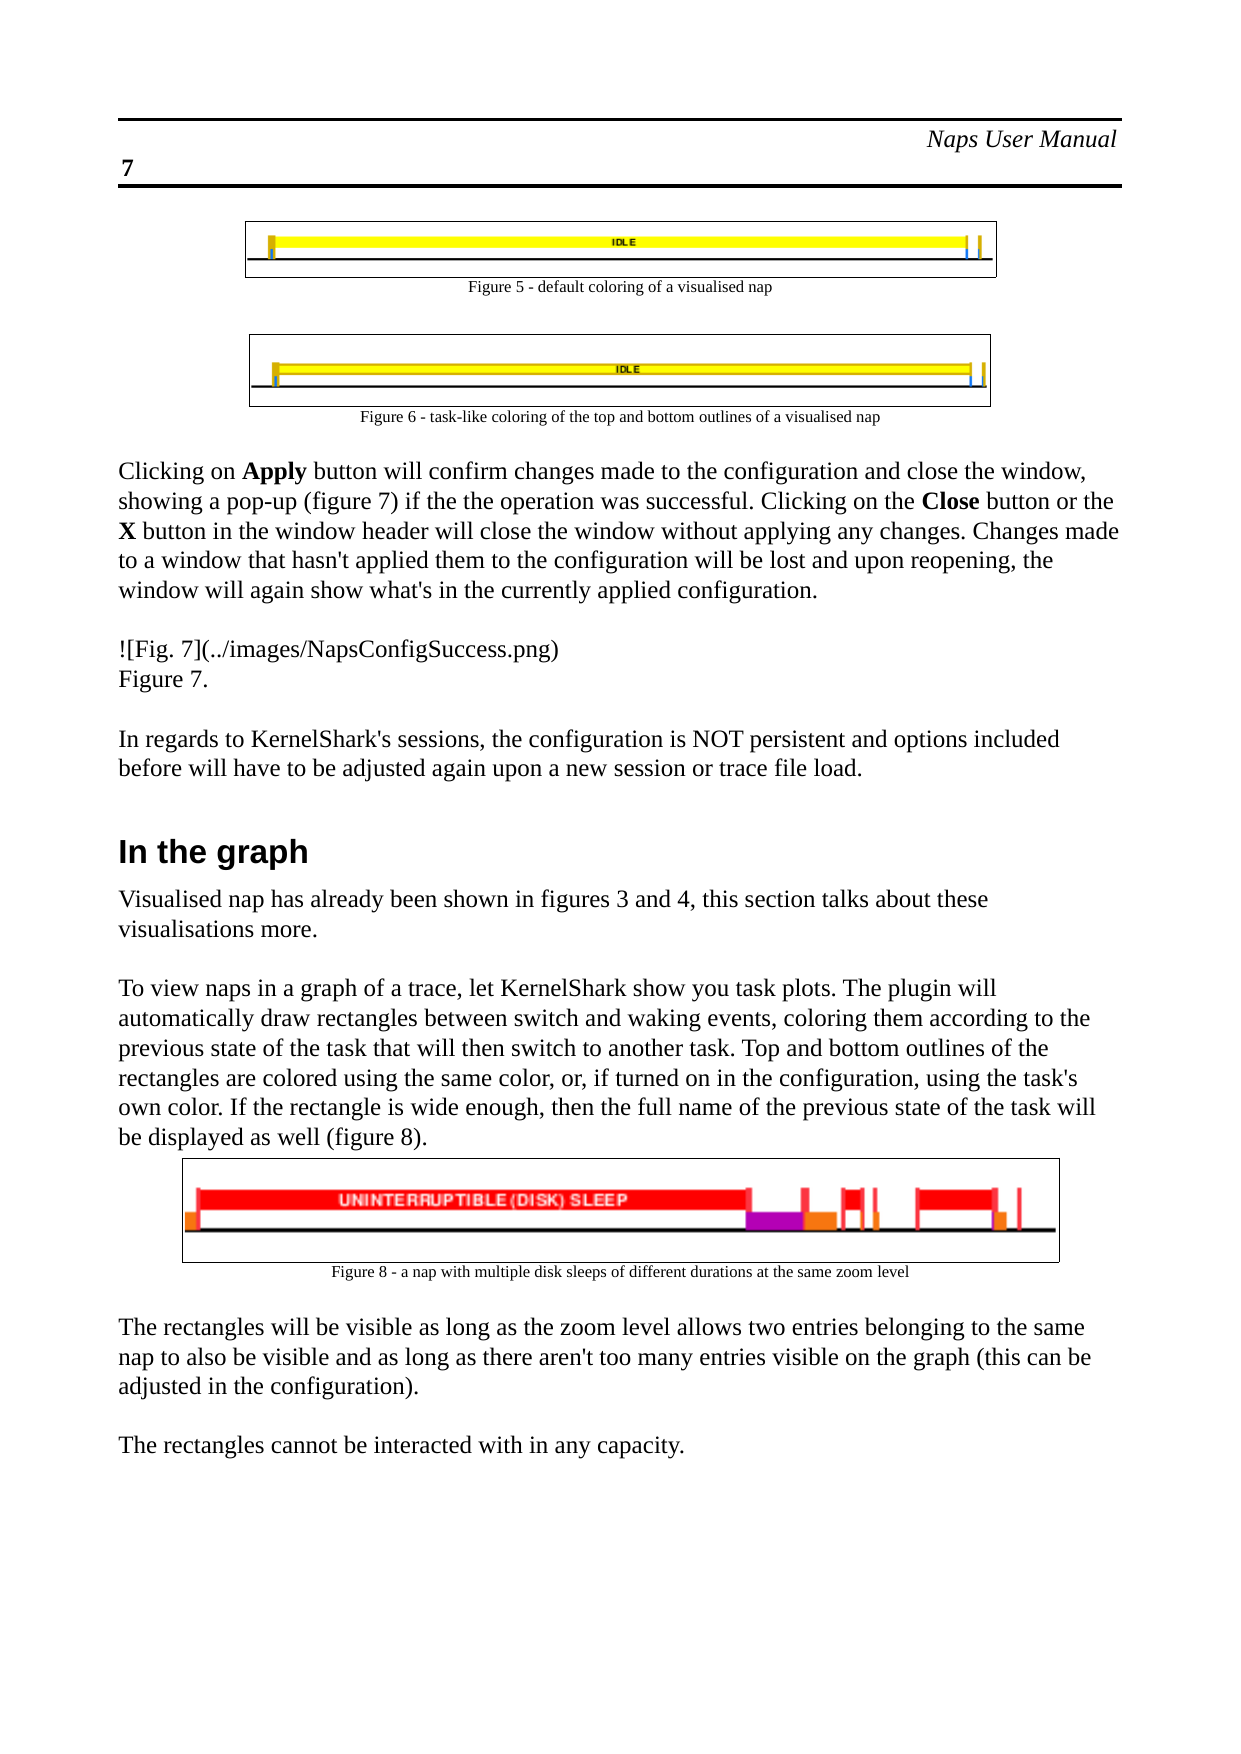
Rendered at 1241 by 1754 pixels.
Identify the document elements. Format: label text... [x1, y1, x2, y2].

text To view naps in a graph of a trace, let KernelShark show you task plots. The plugin will automatically draw rectangles between switch and waking events, coloring them according to the previous state of the task that will then switch to another task. Top and bottom outlines of the rectangles are colored using the same color, or, if turned on in the configuration, using the task's own color. If the rectangle is wide enough, then the full name of the previous state of the task will be displayed as well (figure 8). [118, 973, 1122, 1151]
text The rectangles will be visible as long as the zoom level allows two entries belonging to the same nap to also be visible and as long as there aren't too many entries visible on the graph (this can be adjusted in the configuration). [118, 1311, 1122, 1400]
text In regards to KernelShark's sessions, the configuration is NOT persistent and options included before will have to be adjusted again upon a new session or trace file load. [118, 723, 1122, 782]
subtitle In the graph [118, 833, 1122, 871]
text Figure 8 - a nap with multiple disk sleeps of different durations at the same zoom level [118, 1151, 1122, 1281]
picture [251, 337, 987, 404]
text Figure 5 - default coloring of a visualised nap [118, 217, 1122, 296]
text Visualised nap has already been shown in figures 3 and 4, this section talks about these visualisations more. [118, 883, 1122, 943]
picture [247, 223, 993, 274]
text ![Fig. 7](../images/NapsConfigSuccess.png) [118, 634, 1122, 663]
text Clicking on Apply button will confirm changes made to the configuration and close the window, showing a pop-up (figure 7) if the the operation was successful. Clicking on the Close button or the X button in the window header will close the window without applying any changes. Changes made to a window that hasn't applied them to the configuration will be lost and upon reopening, the window will again show what's in the currently applied configuration. [118, 456, 1122, 604]
picture [184, 1160, 1056, 1259]
text The rectangles cannot be interacted with in any capacity. [118, 1430, 1122, 1459]
text Figure 6 - task-like coloring of the top and bottom outlines of a visualised nap [118, 326, 1122, 426]
text Figure 7. [118, 663, 1122, 693]
